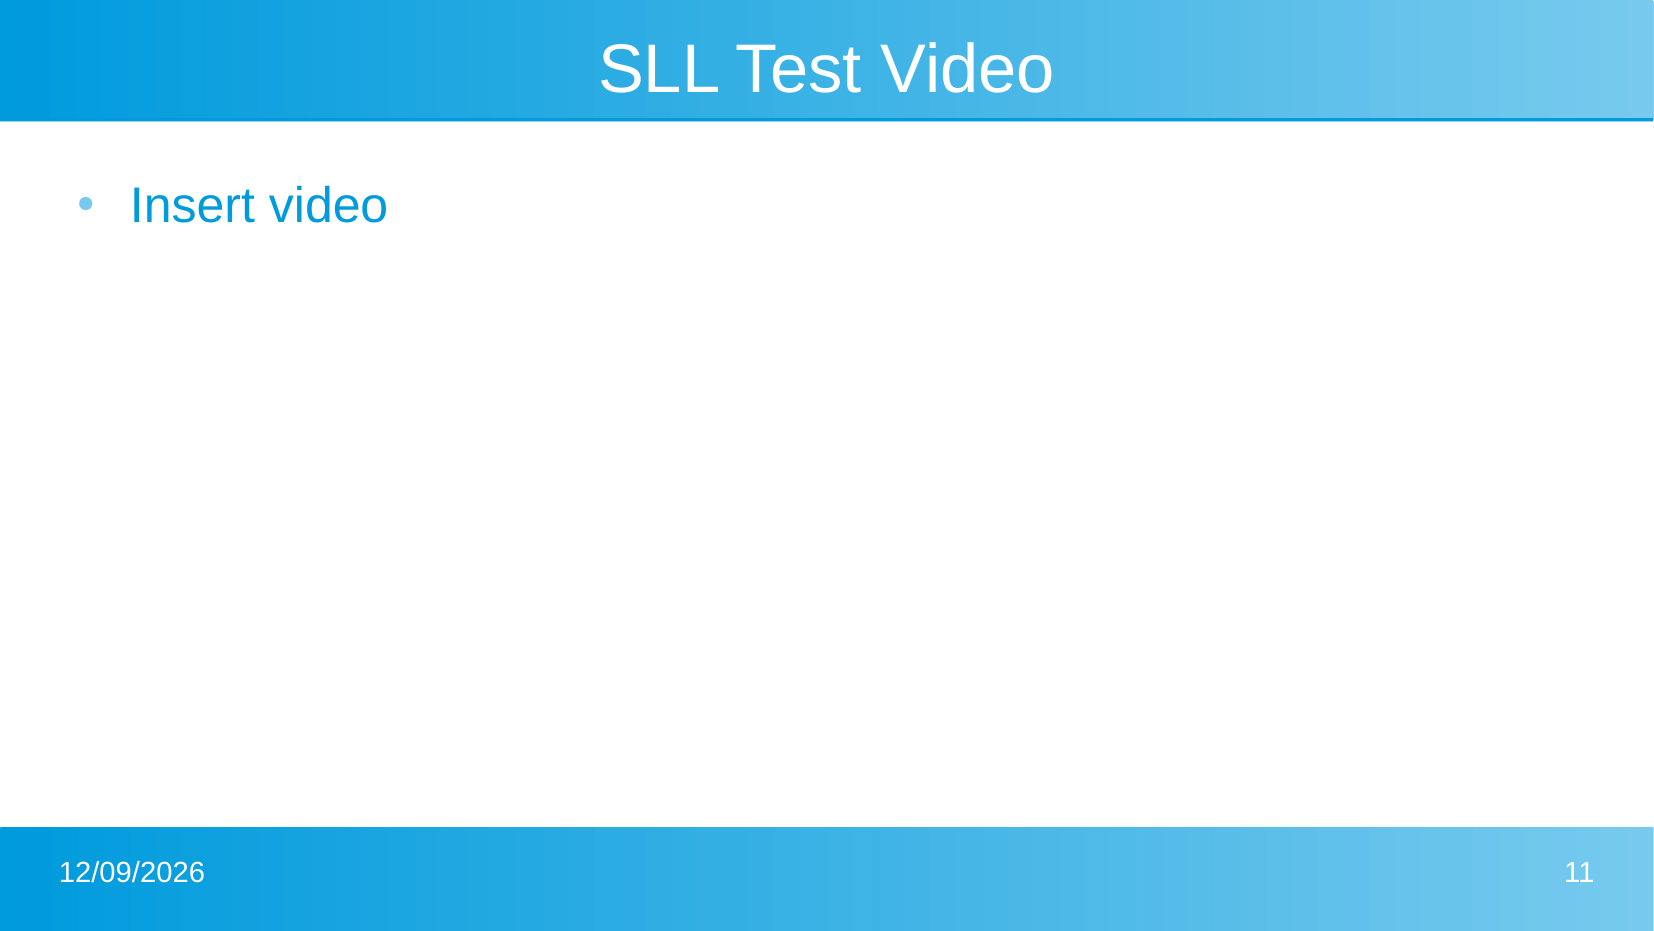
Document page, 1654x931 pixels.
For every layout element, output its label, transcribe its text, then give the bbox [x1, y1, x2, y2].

list Insert video [59, 177, 1595, 768]
title SLL Test Video [59, 29, 1595, 108]
